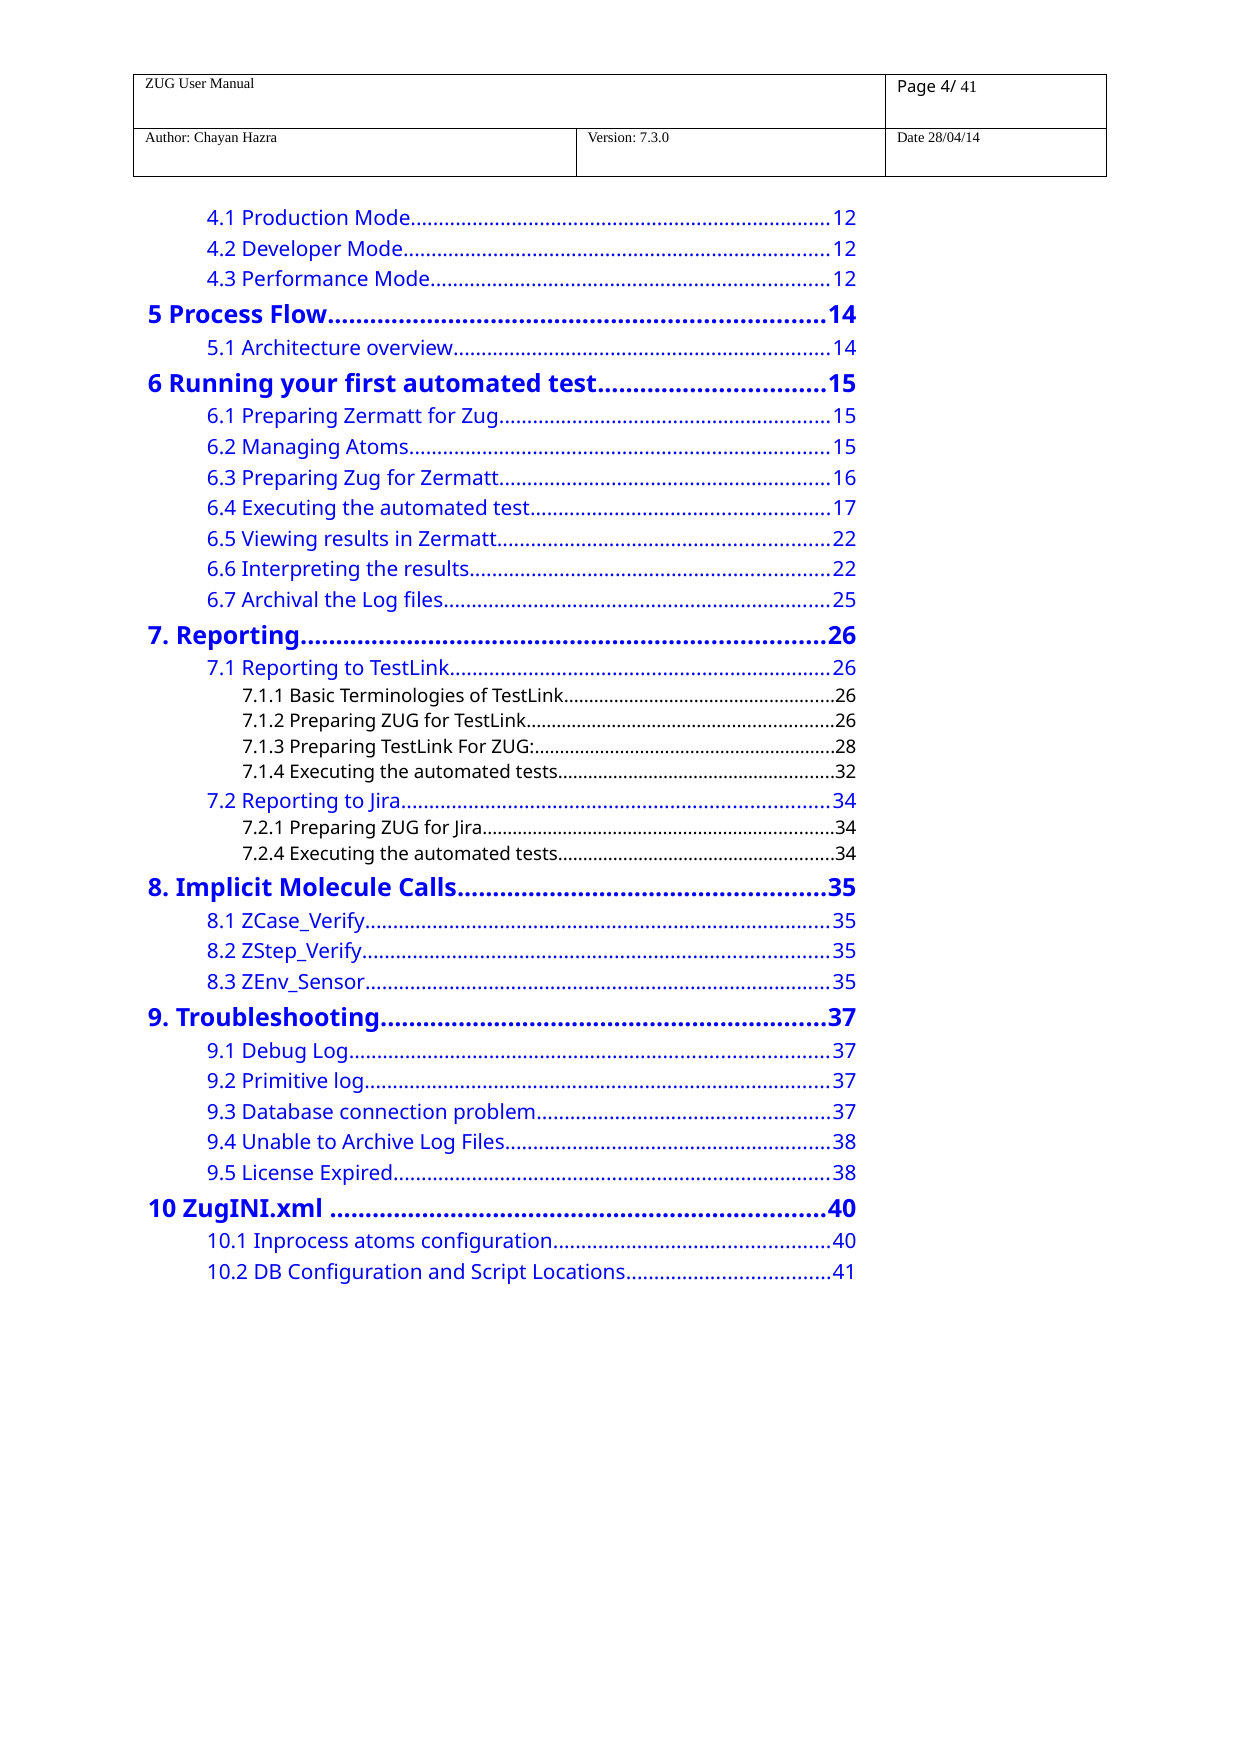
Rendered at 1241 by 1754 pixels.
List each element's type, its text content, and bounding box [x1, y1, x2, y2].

subtitle 6.7 Archival the Log files 25 [207, 585, 856, 613]
subtitle 4.2 Developer Mode 12 [207, 234, 856, 262]
subtitle 6.3 Preparing Zug for Zermatt 16 [207, 463, 856, 491]
subtitle 6.5 Viewing results in Zermatt 22 [207, 524, 856, 552]
text 5 Process Flow 14 [148, 297, 856, 331]
subtitle 7.2 Reporting to Jira 34 [207, 786, 856, 814]
subtitle 6.2 Managing Atoms 15 [207, 432, 856, 461]
subtitle 7.2.1 Preparing ZUG for Jira 34 [242, 814, 856, 840]
text 8. Implicit Molecule Calls 35 [148, 870, 856, 904]
subtitle 9.5 License Expired 38 [207, 1158, 856, 1186]
subtitle 4.3 Performance Mode 12 [207, 264, 856, 293]
subtitle 8.2 ZStep_Verify 35 [207, 936, 856, 965]
subtitle 7.2.4 Executing the automated tests 34 [242, 840, 856, 866]
subtitle 5.1 Architecture overview 14 [207, 333, 856, 361]
subtitle 6.4 Executing the automated test 17 [207, 493, 856, 522]
subtitle 9.2 Primitive log 37 [207, 1066, 856, 1095]
subtitle 10.2 DB Configuration and Script Locations 41 [207, 1257, 856, 1286]
subtitle 9.4 Unable to Archive Log Files 38 [207, 1127, 856, 1156]
subtitle 9.3 Database connection problem 37 [207, 1097, 856, 1125]
subtitle 10.1 Inprocess atoms configuration 40 [207, 1227, 856, 1255]
subtitle 7.1 Reporting to TestLink 26 [207, 653, 856, 682]
subtitle 6.6 Interpreting the results 22 [207, 554, 856, 583]
subtitle 8.3 ZEnv_Sensor 35 [207, 967, 856, 995]
text 10 ZugINI.xml 40 [148, 1190, 856, 1224]
subtitle 7.1.2 Preparing ZUG for TestLink 26 [242, 707, 856, 733]
subtitle 6.1 Preparing Zermatt for Zug 15 [207, 402, 856, 430]
text 9. Troubleshooting 37 [148, 999, 856, 1034]
text 6 Running your first automated test 15 [148, 366, 856, 399]
subtitle 7.1.3 Preparing TestLink For ZUG: 28 [242, 733, 856, 758]
subtitle 8.1 ZCase_Verify 35 [207, 906, 856, 934]
text 7. Reporting 26 [148, 617, 856, 651]
subtitle 4.1 Production Mode 12 [207, 203, 856, 232]
subtitle 9.1 Debug Log 37 [207, 1036, 856, 1064]
subtitle 7.1.4 Executing the automated tests 32 [242, 758, 856, 784]
subtitle 7.1.1 Basic Terminologies of TestLink 26 [242, 682, 856, 707]
